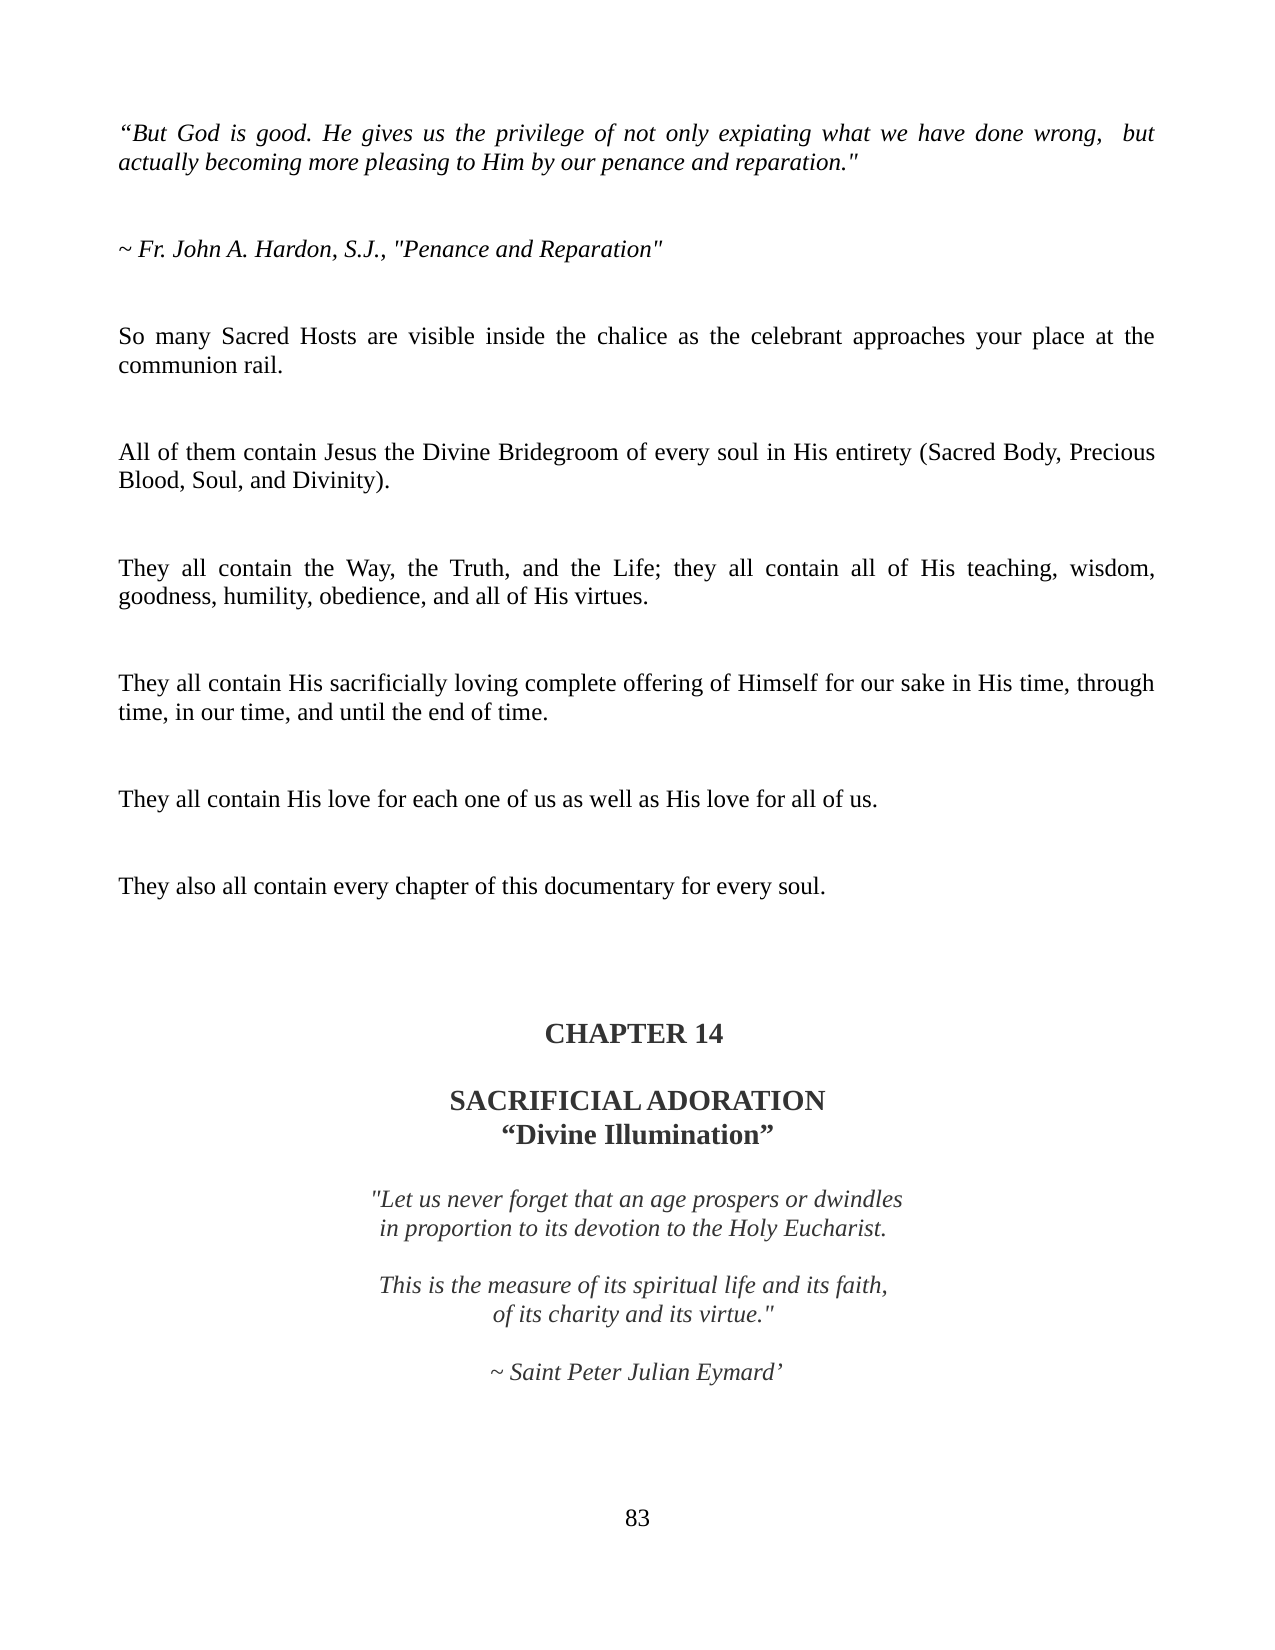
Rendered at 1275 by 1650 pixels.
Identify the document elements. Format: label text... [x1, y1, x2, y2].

text They all contain the Way, the Truth, and the Life; they all contain all of His teaching, wisdom, goodness, humility, obedience, and all of His virtues. [118, 553, 1157, 610]
text “But God is good. He gives us the privilege of not only expiating what we have done wrong, but actually becoming more pleasing to Him by our penance and reparation." [118, 118, 1157, 176]
text They also all contain every chapter of this documentary for every soul. [118, 871, 1157, 900]
text "Let us never forget that an age prospers or dwindles [118, 1184, 1157, 1213]
text So many Sacred Hosts are visible inside the chalice as the celebrant approaches your place at the communion rail. [118, 321, 1157, 378]
text CHAPTER 14 [118, 1016, 1157, 1050]
text SACRIFICIAL ADORATION [118, 1083, 1157, 1117]
text They all contain His sacrificially loving complete offering of Himself for our sake in His time, through time, in our time, and until the end of time. [118, 668, 1157, 726]
text ~ Saint Peter Julian Eymard’ [118, 1357, 1157, 1385]
text All of them contain Jesus the Divine Bridegroom of every soul in His entirety (Sacred Body, Precious Blood, Soul, and Divinity). [118, 437, 1157, 494]
text They all contain His love for each one of us as well as His love for all of us. [118, 784, 1157, 813]
text This is the measure of its spiritual life and its faith, [118, 1270, 1157, 1299]
text in proportion to its devotion to the Holy Eucharist. [118, 1213, 1157, 1242]
text of its charity and its virtue." [118, 1299, 1157, 1328]
text “Divine Illumination” [118, 1117, 1157, 1151]
text ~ Fr. John A. Hardon, S.J., "Penance and Reparation" [118, 234, 1157, 263]
